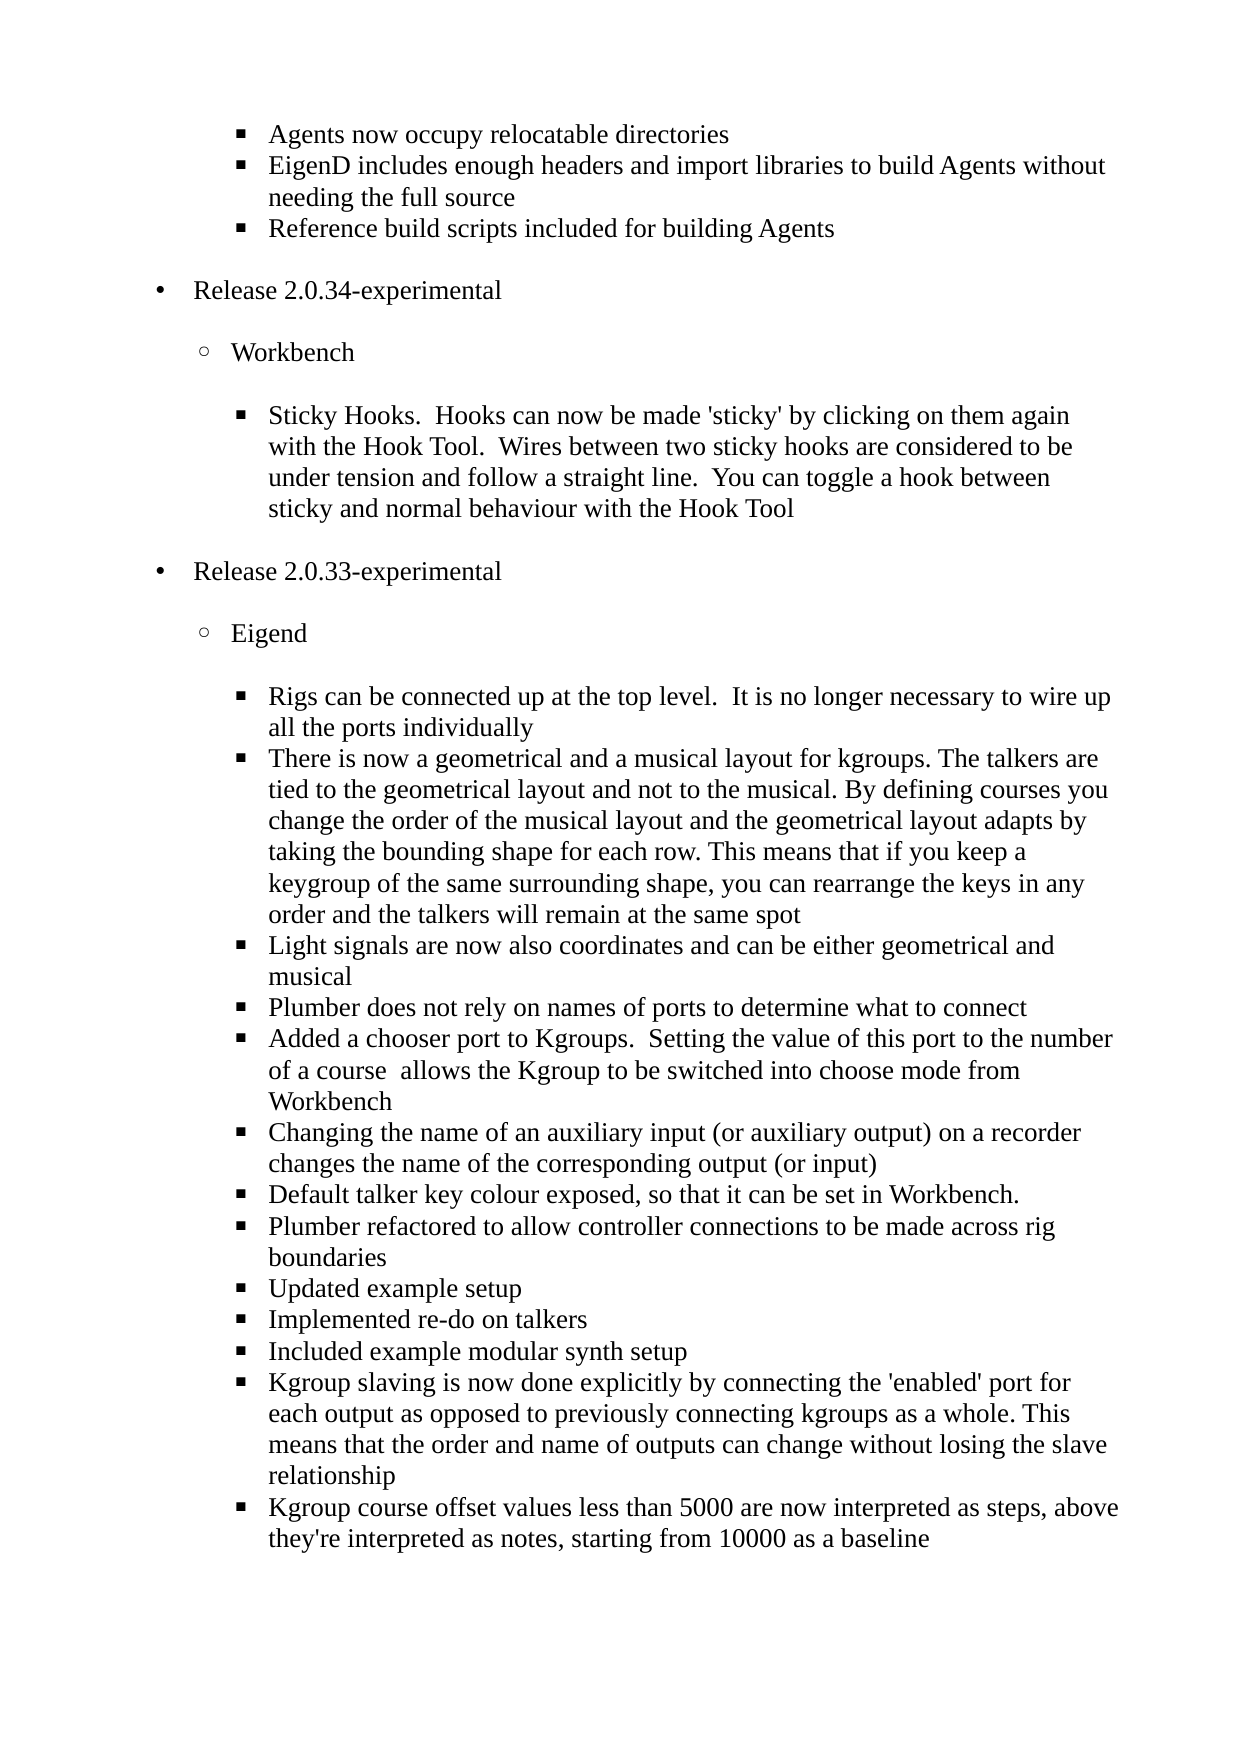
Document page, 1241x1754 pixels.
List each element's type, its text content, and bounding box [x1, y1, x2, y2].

list Workbench [193, 337, 1122, 368]
list Light signals are now also coordinates and can be either geometrical and musical [231, 929, 1122, 991]
list Sticky Hooks. Hooks can now be made 'sticky' by clicking on them again with the Hook Tool. Wires between two sticky hooks are considered to be under tension and follow a straight line. You can toggle a hook between sticky and normal behaviour with the Hook Tool [231, 399, 1122, 524]
list Rigs can be connected up at the top level. It is no longer necessary to wire up all the ports individually [231, 679, 1122, 742]
list Default talker key colour exposed, so that it can be set in Workbench. [231, 1178, 1122, 1210]
list Kgroup slaving is now done explicitly by connecting the 'enabled' port for each output as opposed to previously connecting kgroups as a whole. This means that the order and name of outputs can change without losing the slave relationship [231, 1366, 1122, 1491]
list Agents now occupy relocatable directories [231, 118, 1122, 149]
list Release 2.0.34-experimental [156, 274, 1122, 305]
list Added a chooser port to Kgroups. Setting the value of this port to the number of a course allows the Kgroup to be switched into choose mode from Workbench [231, 1023, 1122, 1116]
list Implemented re-do on talkers [231, 1303, 1122, 1335]
list Reference build scripts included for building Agents [231, 212, 1122, 243]
list Release 2.0.33-experimental [156, 555, 1122, 586]
list Changing the name of an auxiliary input (or auxiliary output) on a recorder changes the name of the corresponding output (or input) [231, 1116, 1122, 1178]
list There is now a geometrical and a musical layout for kgroups. The talkers are tied to the geometrical layout and not to the musical. By defining courses you change the order of the musical layout and the geometrical layout adapts by taking the bounding shape for each row. This means that if you keep a keygroup of the same surrounding shape, you can rearrange the keys in any order and the talkers will remain at the same spot [231, 742, 1122, 929]
list Kgroup course offset values less than 5000 are now interpreted as steps, above they're interpreted as notes, starting from 10000 as a baseline [231, 1491, 1122, 1553]
list Eigend [193, 617, 1122, 648]
list Updated example setup [231, 1272, 1122, 1303]
list Plumber refactored to allow controller connections to be made across rig boundaries [231, 1210, 1122, 1272]
list Plumber does not rely on names of ports to determine what to connect [231, 991, 1122, 1023]
list EigenD includes enough headers and import libraries to build Agents without needing the full source [231, 149, 1122, 212]
list Included example modular synth setup [231, 1335, 1122, 1366]
